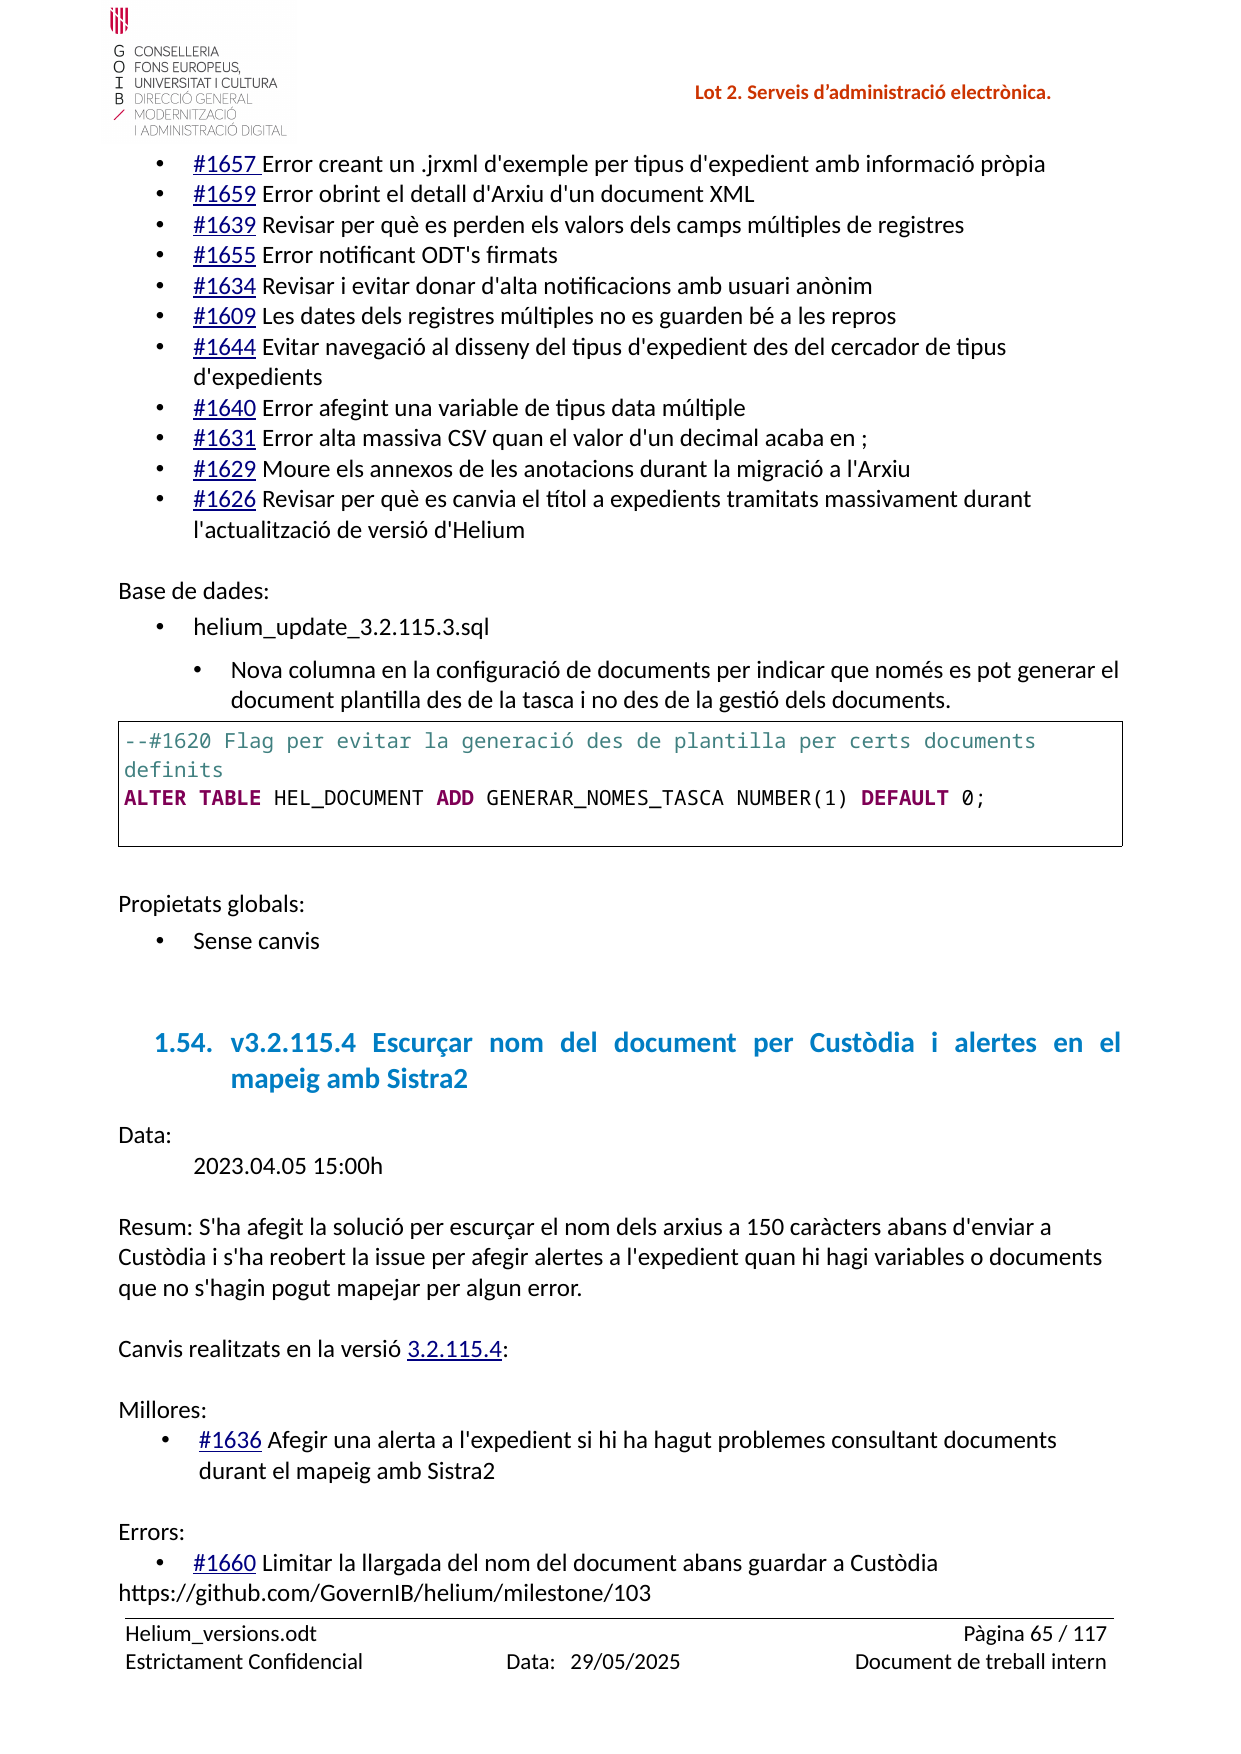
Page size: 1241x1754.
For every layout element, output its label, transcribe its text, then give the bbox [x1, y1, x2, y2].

list helium_update_3.2.115.3.sql [156, 611, 1122, 642]
list #1639 Revisar per què es perden els valors dels camps múltiples de registres [156, 209, 1122, 239]
subtitle v3.2.115.4 Escurçar nom del document per Custòdia i alertes en el mapeig amb Sistra2 [153, 1024, 1122, 1096]
list #1660 Limitar la llargada del nom del document abans guardar a Custòdia [156, 1547, 1122, 1577]
text Millores: [118, 1394, 1122, 1425]
list #1631 Error alta massiva CSV quan el valor d'un decimal acaba en ; [156, 422, 1122, 453]
text https://github.com/GovernIB/helium/milestone/103 [118, 1577, 1122, 1608]
list #1644 Evitar navegació al disseny del tipus d'expedient des del cercador de tipus d'expedients [156, 331, 1122, 392]
list #1626 Revisar per què es canvia el títol a expedients tramitats massivament durant l'actualització de versió d'Helium [156, 483, 1122, 544]
text 2023.04.05 15:00h [118, 1150, 1122, 1181]
list #1659 Error obrint el detall d'Arxiu d'un document XML [156, 178, 1122, 209]
text Canvis realitzats en la versió 3.2.115.4: [118, 1333, 1122, 1364]
list #1634 Revisar i evitar donar d'alta notificacions amb usuari anònim [156, 270, 1122, 300]
text Errors: [118, 1516, 1122, 1547]
list #1629 Moure els annexos de les anotacions durant la migració a l'Arxiu [156, 453, 1122, 483]
picture [100, 0, 297, 144]
list #1636 Afegir una alerta a l'expedient si hi ha hagut problemes consultant documents durant el mapeig amb Sistra2 [161, 1425, 1122, 1486]
table_header --#1620 Flag per evitar la generació des de plantilla per certs documents definits ALTER TABLE HEL_DOCUMENT ADD GENERAR_NOMES_TASCA NUMBER(1) DEFAULT 0; [119, 722, 1122, 846]
list #1657 Error creant un .jrxml d'exemple per tipus d'expedient amb informació pròpia [156, 148, 1122, 178]
list Sense canvis [156, 925, 1122, 956]
text Resum: S'ha afegit la solució per escurçar el nom dels arxius a 150 caràcters abans d'enviar a Custòdia i s'ha reobert la issue per afegir alertes a l'expedient quan hi hagi variables o documents que no s'hagin pogut mapejar per algun error. [118, 1211, 1122, 1303]
list #1655 Error notificant ODT's firmats [156, 239, 1122, 270]
text Base de dades: [118, 575, 1122, 606]
list #1609 Les dates dels registres múltiples no es guarden bé a les repros [156, 300, 1122, 331]
text Propietats globals: [118, 889, 1122, 919]
text Data: [118, 1119, 1122, 1150]
list Nova columna en la configuració de documents per indicar que només es pot generar el document plantilla des de la tasca i no des de la gestió dels documents. [193, 654, 1122, 715]
list #1640 Error afegint una variable de tipus data múltiple [156, 392, 1122, 422]
